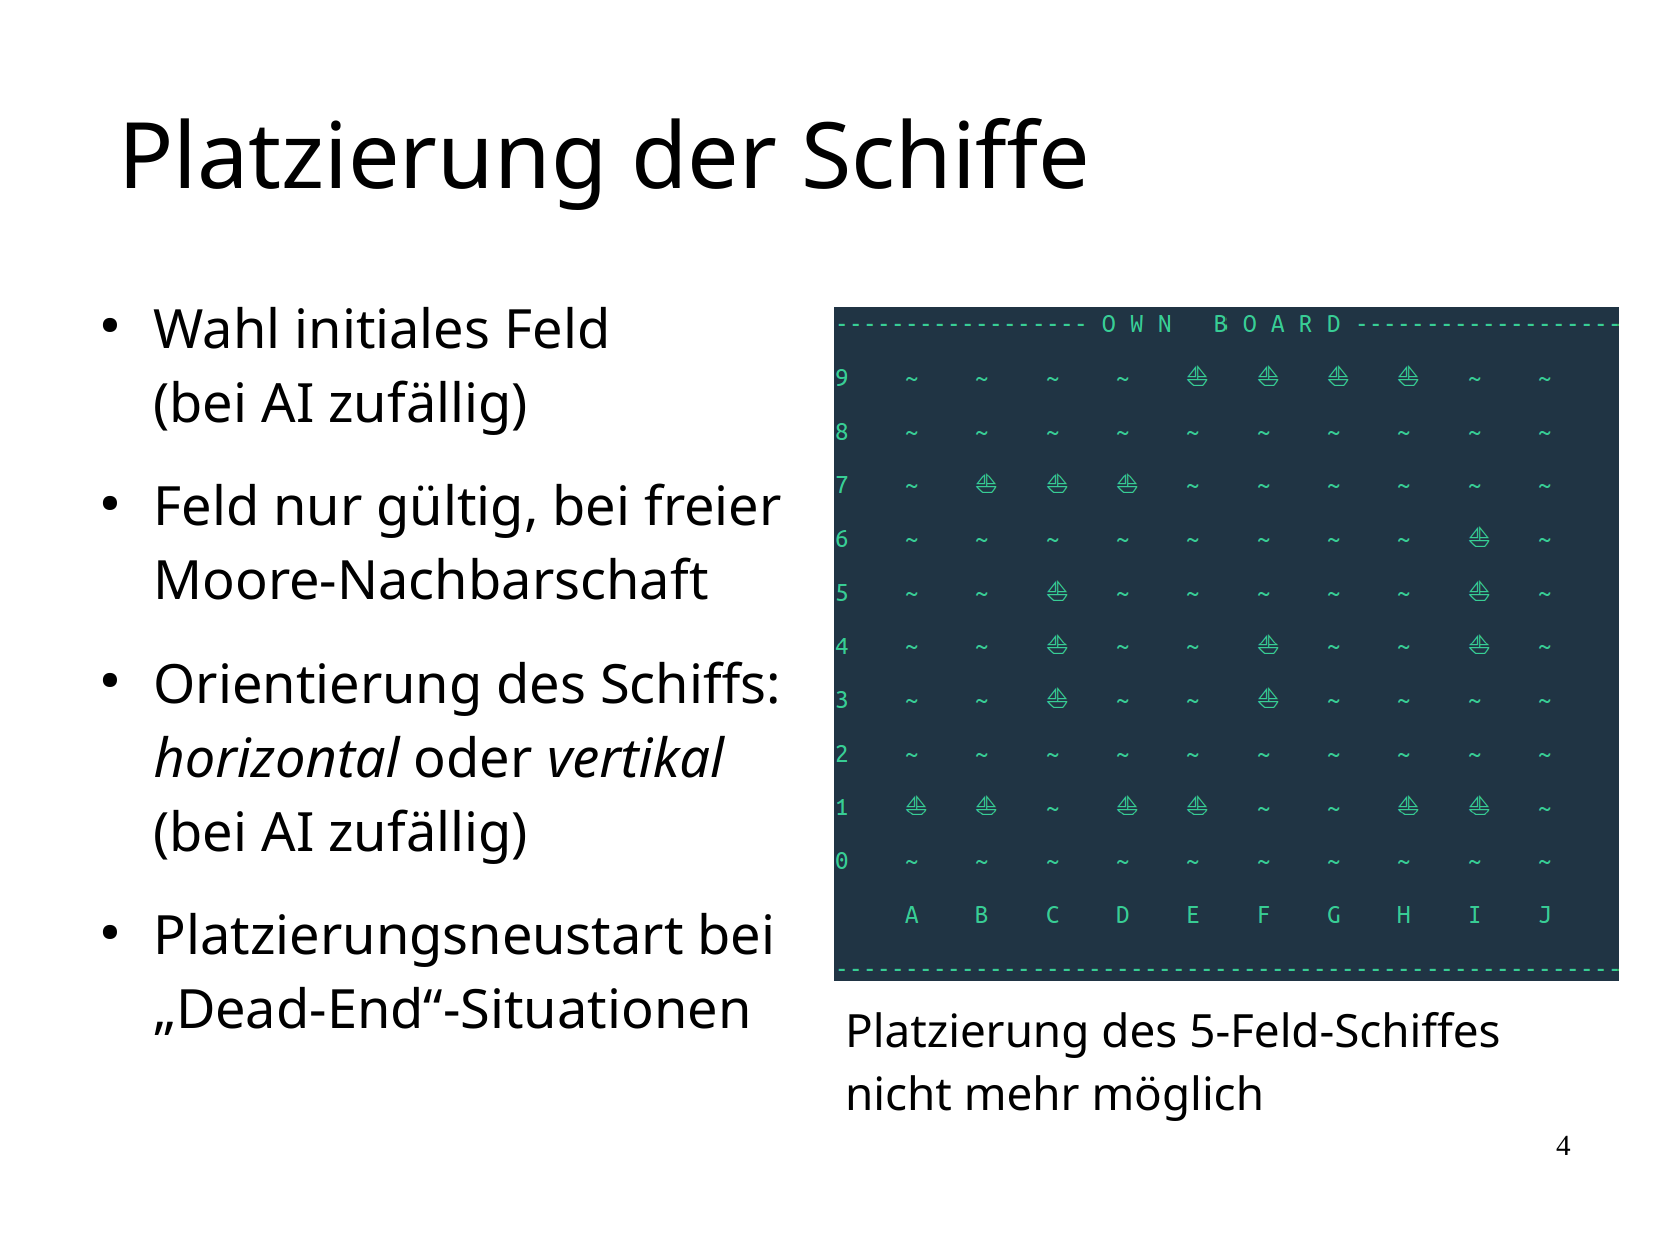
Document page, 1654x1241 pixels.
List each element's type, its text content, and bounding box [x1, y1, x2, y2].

list Wahl initiales Feld (bei AI zufällig) Feld nur gültig, bei freier Moore-Nachbarschaft Orientierung des Schiffs: horizontal oder vertikal (bei AI zufällig) Platzierungsneustart bei „Dead-End“-Situationen [82, 290, 809, 1170]
title Platzierung der Schiffe [82, 49, 1571, 257]
picture [834, 307, 1619, 981]
list Platzierung des 5-Feld-Schiffes nicht mehr möglich [845, 998, 1572, 1123]
